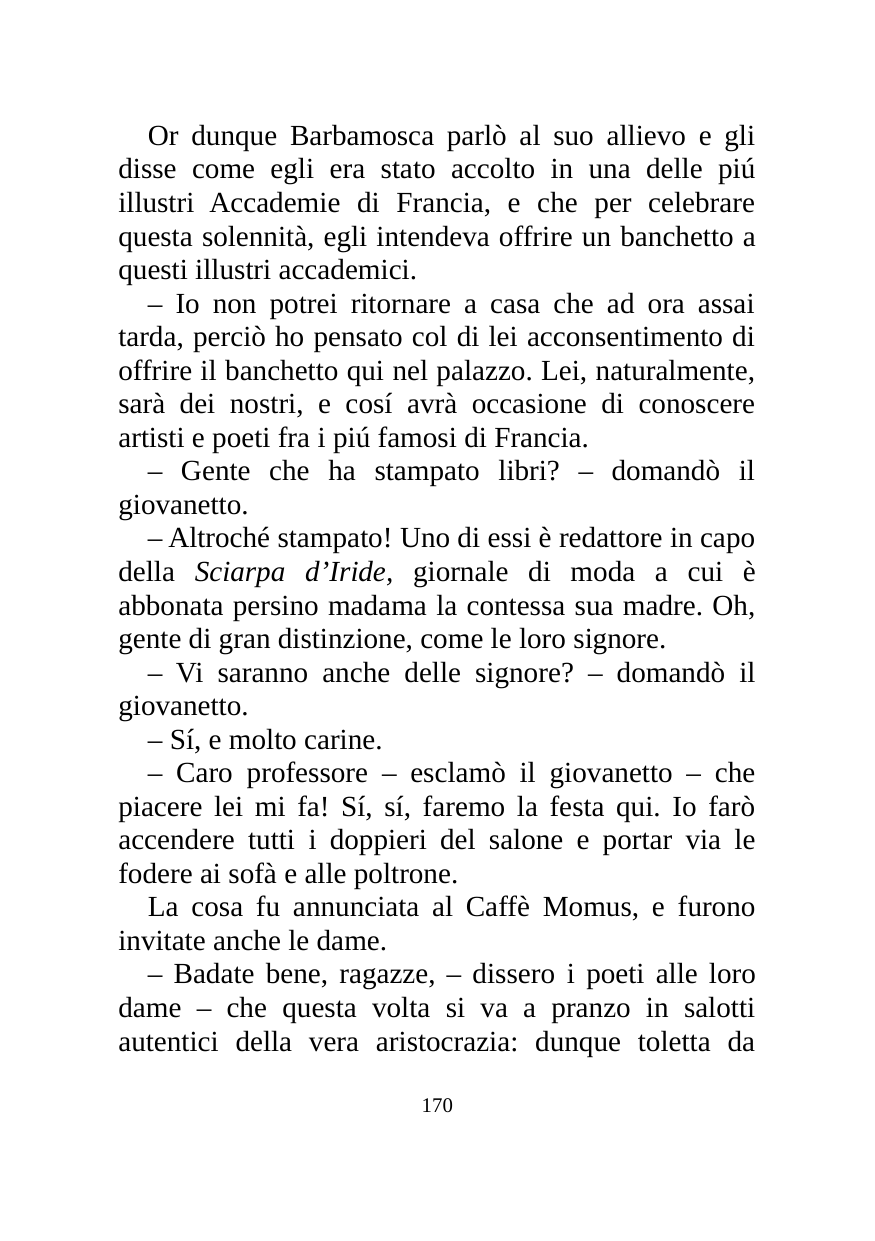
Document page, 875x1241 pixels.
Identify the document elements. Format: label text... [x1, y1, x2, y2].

text ‒ Vi saranno anche delle signore? ‒ domandò il giovanetto. [118, 655, 756, 722]
text ‒ Io non potrei ritornare a casa che ad ora assai tarda, perciò ho pensato col di lei acconsentimento di offrire il banchetto qui nel palazzo. Lei, naturalmente, sarà dei nostri, e cosí avrà occasione di conoscere artisti e poeti fra i piú famosi di Francia. [118, 286, 756, 453]
text Or dunque Barbamosca parlò al suo allievo e gli disse come egli era stato accolto in una delle piú illustri Accademie di Francia, e che per celebrare questa solennità, egli intendeva offrire un banchetto a questi illustri accademici. [118, 118, 756, 286]
text ‒ Sí, e molto carine. [118, 722, 756, 755]
text ‒ Gente che ha stampato libri? ‒ domandò il giovanetto. [118, 453, 756, 521]
text ‒ Altroché stampato! Uno di essi è redattore in capo della Sciarpa d’Iride, giornale di moda a cui è abbonata persino madama la contessa sua madre. Oh, gente di gran distinzione, come le loro signore. [118, 521, 756, 655]
text ‒ Caro professore ‒ esclamò il giovanetto ‒ che piacere lei mi fa! Sí, sí, faremo la festa qui. Io farò accendere tutti i doppieri del salone e portar via le fodere ai sofà e alle poltrone. [118, 755, 756, 889]
text ‒ Badate bene, ragazze, ‒ dissero i poeti alle loro dame ‒ che questa volta si va a pranzo in salotti autentici della vera aristocrazia: dunque toletta da [118, 957, 756, 1057]
text La cosa fu annunciata al Caffè Momus, e furono invitate anche le dame. [118, 889, 756, 957]
